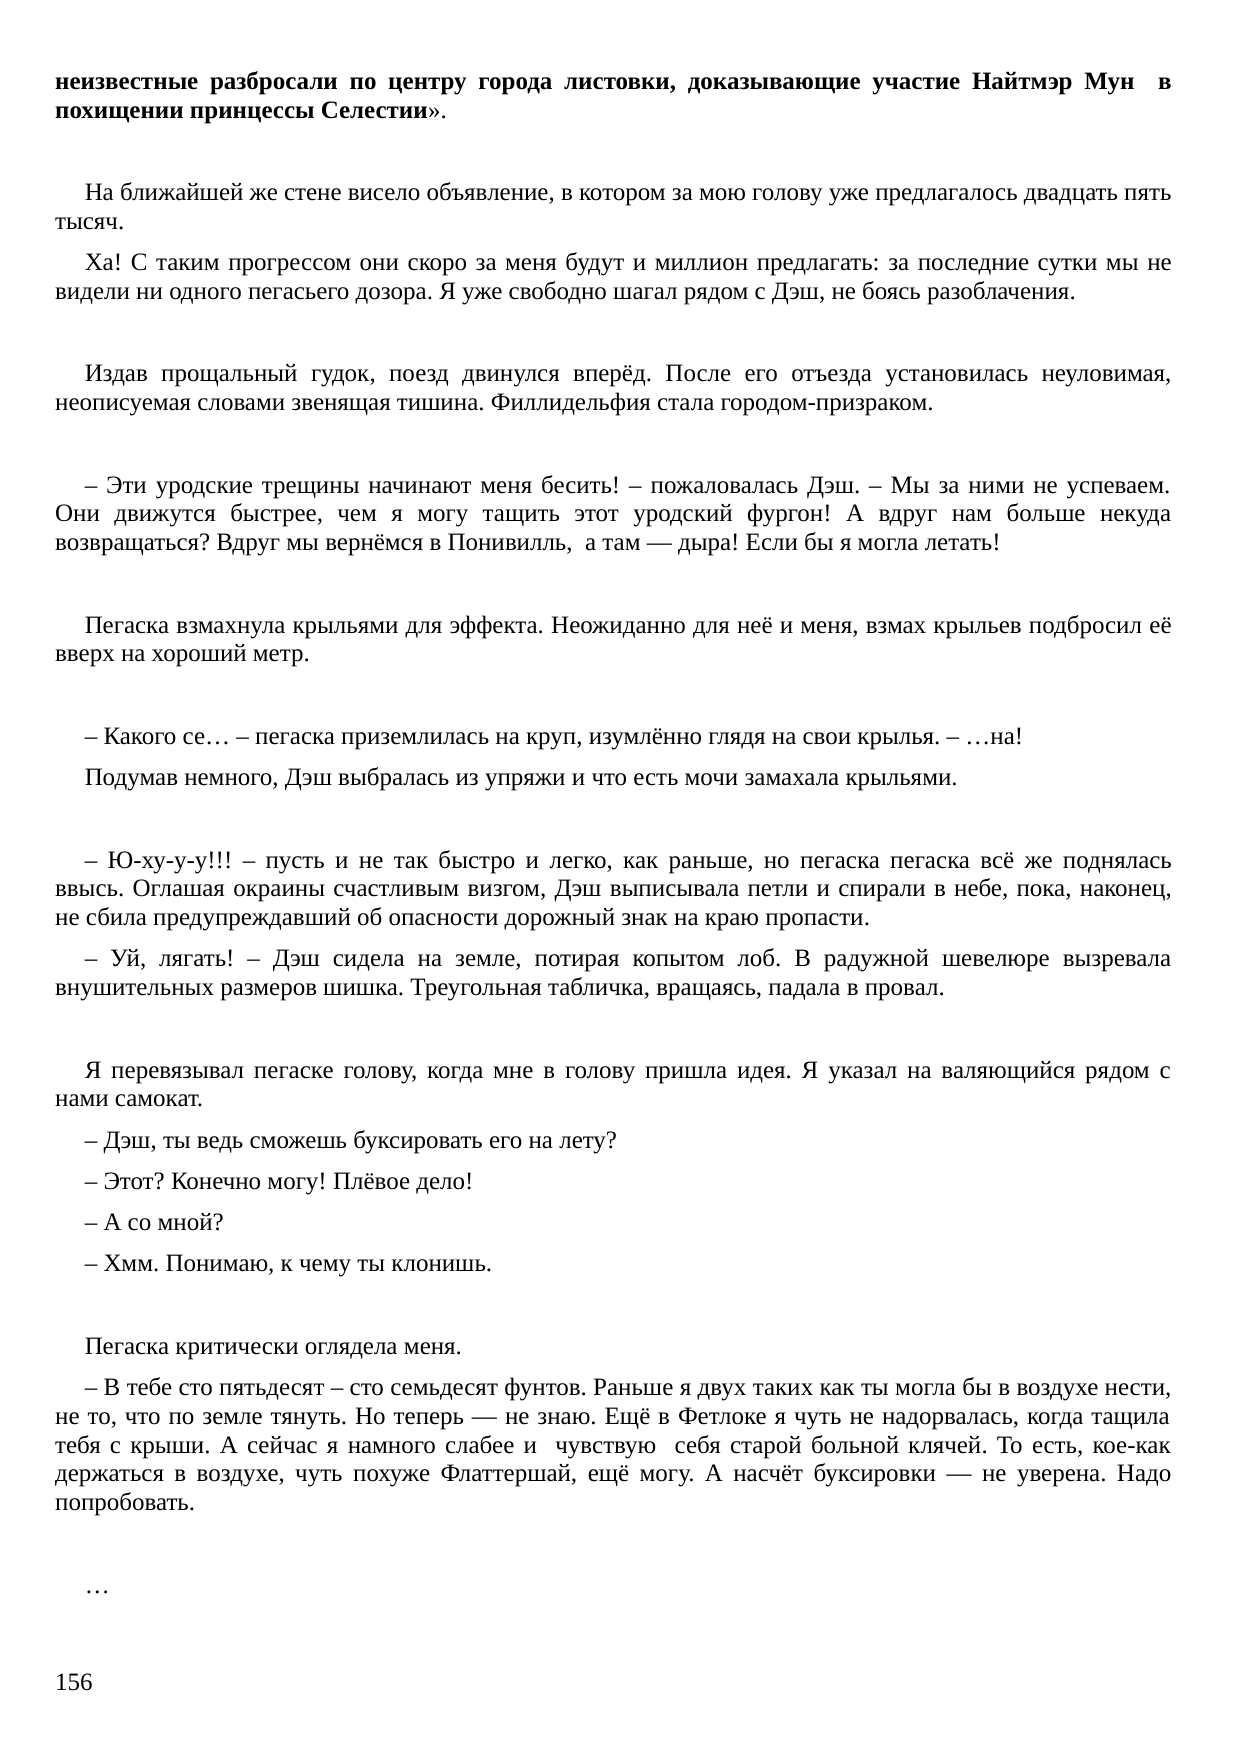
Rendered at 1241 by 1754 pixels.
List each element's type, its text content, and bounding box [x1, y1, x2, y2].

text – Дэш, ты ведь сможешь буксировать его на лету? [55, 1125, 1173, 1153]
text – Ю-ху-у-у!!! – пусть и не так быстро и легко, как раньше, но пегаска пегаска всё же поднялась ввысь. Оглашая окраины счастливым визгом, Дэш выписывала петли и спирали в небе, пока, наконец, не сбила предупреждавший об опасности дорожный знак на краю пропасти. [55, 845, 1173, 931]
text Я перевязывал пегаске голову, когда мне в голову пришла идея. Я указал на валяющийся рядом с нами самокат. [55, 1055, 1173, 1112]
text – А со мной? [55, 1207, 1173, 1236]
text – Уй, лягать! – Дэш сидела на земле, потирая копытом лоб. В радужной шевелюре вызревала внушительных размеров шишка. Треугольная табличка, вращаясь, падала в провал. [55, 943, 1173, 1001]
text Пегаска критически оглядела меня. [55, 1331, 1173, 1360]
text Ха! С таким прогрессом они скоро за меня будут и миллион предлагать: за последние сутки мы не видели ни одного пегасьего дозора. Я уже свободно шагал рядом с Дэш, не боясь разоблачения. [55, 247, 1173, 305]
text – В тебе сто пятьдесят – сто семьдесят фунтов. Раньше я двух таких как ты могла бы в воздухе нести, не то, что по земле тянуть. Но теперь — не знаю. Ещё в Фетлоке я чуть не надорвалась, когда тащила тебя с крыши. А сейчас я намного слабее и чувствую себя старой больной клячей. То есть, кое-как держаться в воздухе, чуть похуже Флаттершай, ещё могу. А насчёт буксировки — не уверена. Надо попробовать. [55, 1372, 1173, 1516]
text Издав прощальный гудок, поезд двинулся вперёд. После его отъезда установилась неуловимая, неописуемая словами звенящая тишина. Филлидельфия стала городом-призраком. [55, 358, 1173, 416]
text – Какого се… – пегаска приземлилась на круп, изумлённо глядя на свои крылья. – …на! [55, 721, 1173, 750]
text неизвестные разбросали по центру города листовки, доказывающие участие Найтмэр Мун в похищении принцессы Селестии». [55, 66, 1173, 123]
text Пегаска взмахнула крыльями для эффекта. Неожиданно для неё и меня, взмах крыльев подбросил её вверх на хороший метр. [55, 610, 1173, 667]
text На ближайшей же стене висело объявление, в котором за мою голову уже предлагалось двадцать пять тысяч. [55, 177, 1173, 235]
text – Эти уродские трещины начинают меня бесить! – пожаловалась Дэш. – Мы за ними не успеваем. Они движутся быстрее, чем я могу тащить этот уродский фургон! А вдруг нам больше некуда возвращаться? Вдруг мы вернёмся в Понивилль, а там — дыра! Если бы я могла летать! [55, 470, 1173, 556]
text – Этот? Конечно могу! Плёвое дело! [55, 1166, 1173, 1195]
text – Хмм. Понимаю, к чему ты клонишь. [55, 1248, 1173, 1277]
text … [55, 1570, 1173, 1598]
text Подумав немного, Дэш выбралась из упряжи и что есть мочи замахала крыльями. [55, 762, 1173, 791]
